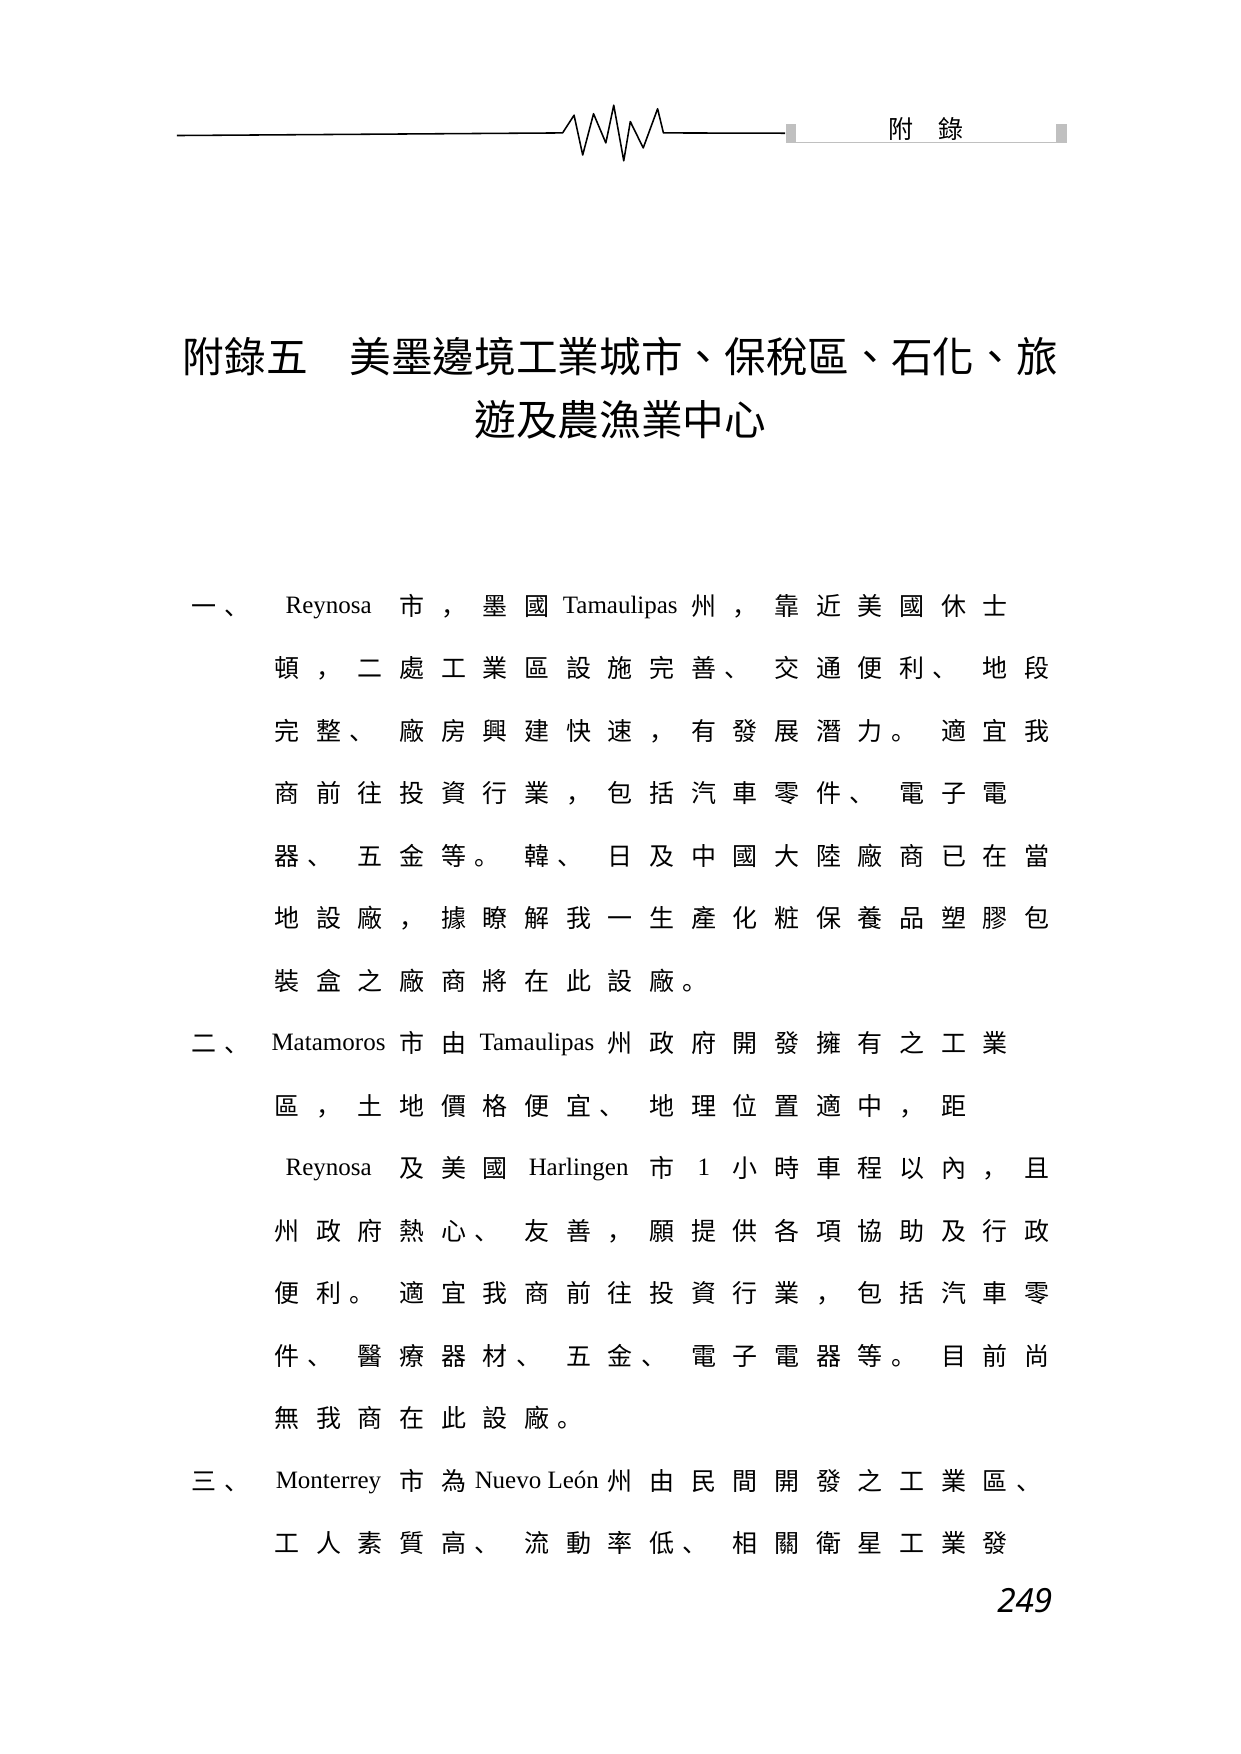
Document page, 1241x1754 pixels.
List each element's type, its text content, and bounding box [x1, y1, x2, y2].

text 附錄五 美墨邊境工業城市、保稅區、石化、旅遊及農漁業中心 [183, 313, 1058, 438]
text 二、Matamoros市由Tamaulipas州政府開發擁有之工業區，土地價格便宜、地理位置適中，距Reynosa及美國Harlingen市1小時車程以內，且州政府熱心、友善，願提供各項協助及行政便利。適宜我商前往投資行業，包括汽車零件、醫療器材、五金、電子電器等。目前尚無我商在此設廠。 [183, 1000, 1058, 1438]
text 三、Monterrey市為Nuevo León州由民間開發之工業區、工人素質高、流動率低、相關衛星工業發 [183, 1438, 1058, 1563]
text 一、Reynosa市，墨國Tamaulipas州，靠近美國休士頓，二處工業區設施完善、交通便利、地段完整、廠房興建快速，有發展潛力。適宜我商前往投資行業，包括汽車零件、電子電器、五金等。韓、日及中國大陸廠商已在當地設廠，據瞭解我一生產化粧保養品塑膠包裝盒之廠商將在此設廠。 [183, 563, 1058, 1000]
